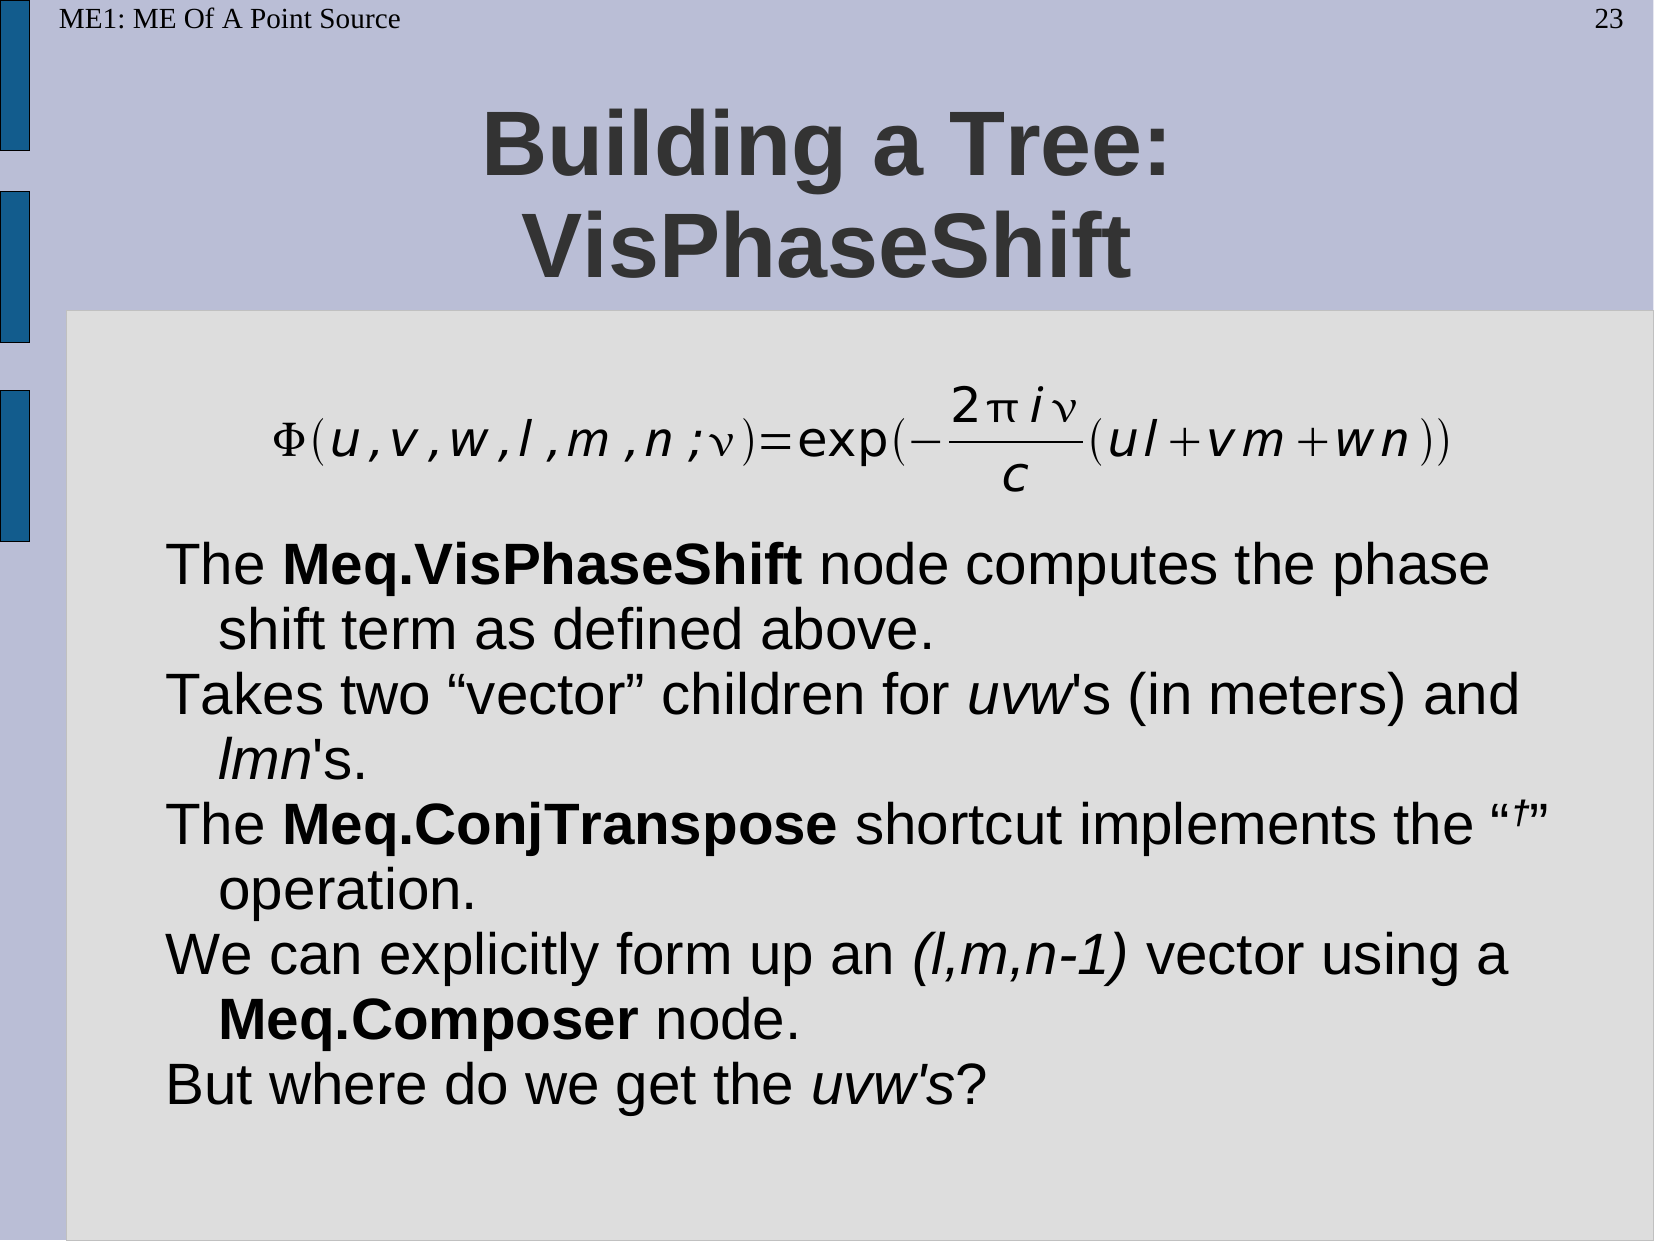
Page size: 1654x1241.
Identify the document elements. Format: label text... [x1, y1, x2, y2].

list The Meq.VisPhaseShift node computes the phase shift term as defined above. Takes two “vector” children for uvw's (in meters) and lmn's. The Meq.ConjTranspose shortcut implements the “†” operation. We can explicitly form up an (l,m,n-1) vector using a Meq.Composer node. But where do we get the uvw's? [147, 531, 1560, 1143]
title Building a Tree: VisPhaseShift [121, 87, 1534, 302]
chart [265, 373, 1459, 502]
